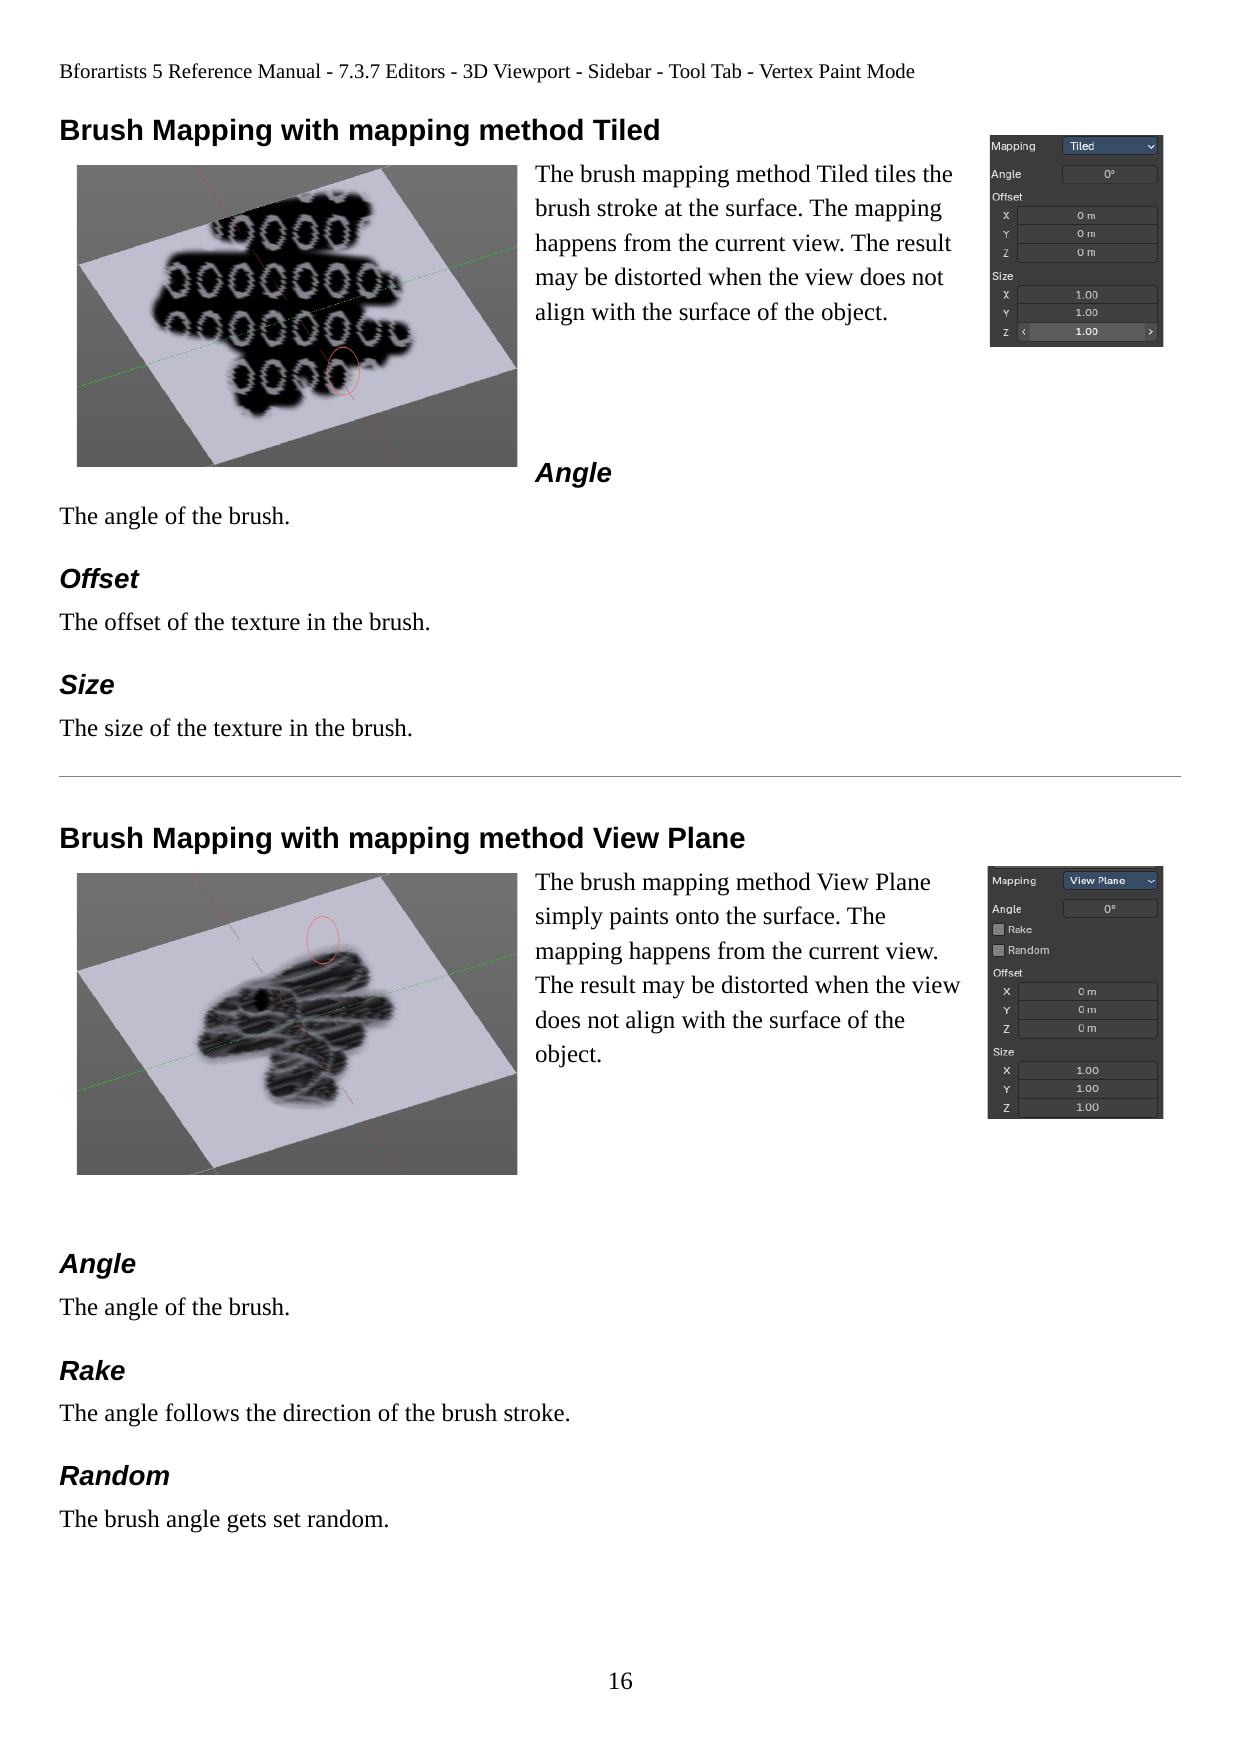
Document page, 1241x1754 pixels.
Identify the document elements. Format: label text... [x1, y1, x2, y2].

subtitle Size [59, 668, 1181, 700]
subtitle Rake [59, 1354, 1181, 1386]
text The brush mapping method View Plane simply paints onto the surface. The mapping happens from the current view. The result may be distorted when the view does not align with the surface of the object. [59, 867, 987, 1068]
text The angle of the brush. [59, 1292, 1181, 1321]
text The brush angle gets set random. [59, 1504, 1181, 1533]
picture [989, 135, 1164, 347]
subtitle Offset [59, 562, 1181, 594]
subtitle Brush Mapping with mapping method Tiled [59, 113, 1181, 146]
subtitle Random [59, 1460, 1181, 1492]
subtitle Angle [59, 456, 1181, 488]
text The brush mapping method Tiled tiles the brush stroke at the surface. The mapping happens from the current view. The result may be distorted when the view does not align with the surface of the object. [59, 159, 989, 326]
text The angle follows the direction of the brush stroke. [59, 1398, 1181, 1427]
picture [76, 165, 518, 467]
text The size of the texture in the brush. [59, 713, 1181, 741]
picture [76, 873, 518, 1175]
text The angle of the brush. [59, 501, 1181, 529]
picture [987, 866, 1164, 1119]
text The offset of the texture in the brush. [59, 607, 1181, 636]
subtitle Brush Mapping with mapping method View Plane [59, 821, 1181, 854]
subtitle Angle [59, 1248, 1181, 1280]
